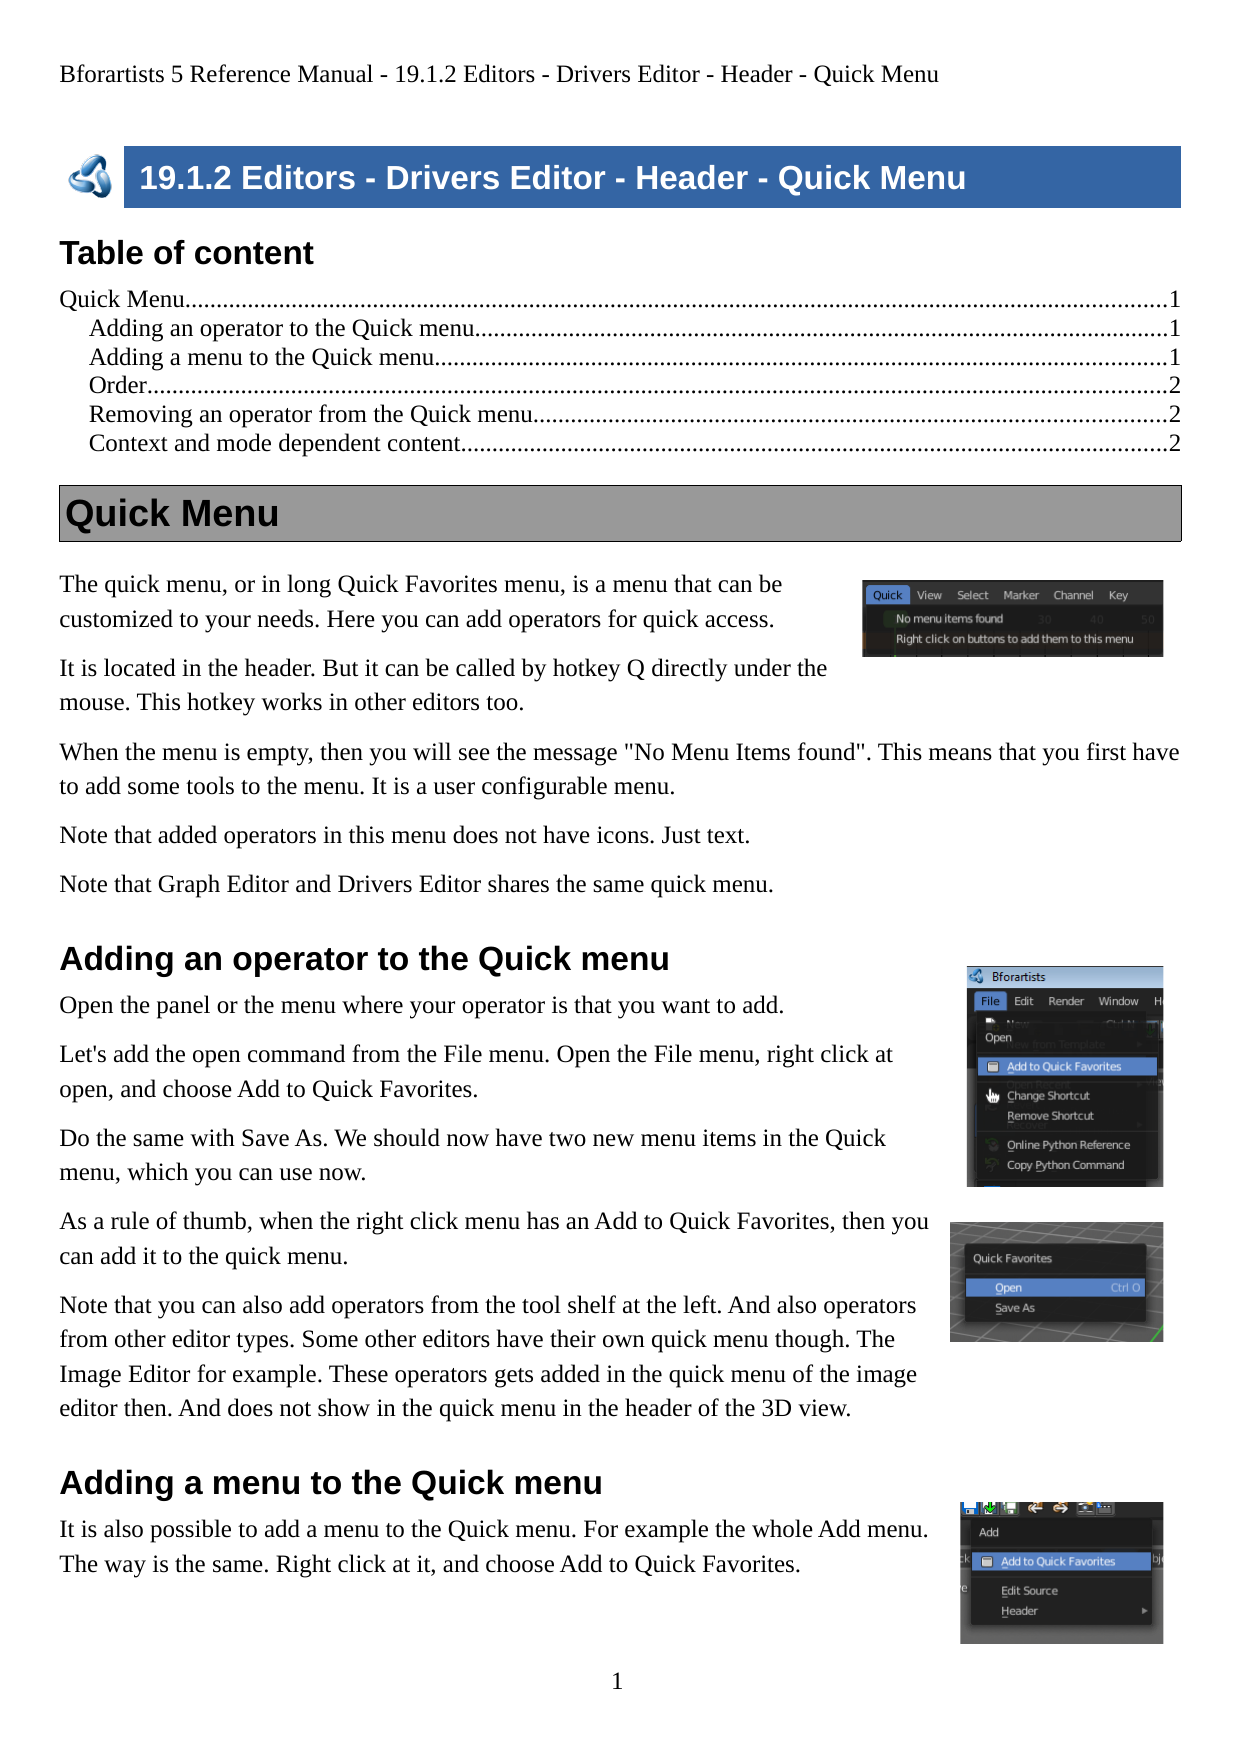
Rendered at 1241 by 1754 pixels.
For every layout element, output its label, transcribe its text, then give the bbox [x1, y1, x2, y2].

text It is also possible to add a menu to the Quick menu. For example the whole Add menu. The way is the same. Right click at it, and choose Add to Quick Favorites. [59, 1514, 960, 1578]
text As a rule of thumb, when the right click menu has an Add to Quick Favorites, then you can add it to the quick menu. [59, 1206, 1181, 1269]
text Let's add the open command from the File menu. Open the File menu, right click at open, and choose Add to Quick Favorites. [59, 1039, 966, 1102]
subtitle Adding an operator to the Quick menu [59, 939, 1181, 978]
text Open the panel or the menu where your operator is that you want to add. [59, 990, 966, 1019]
picture [950, 1222, 1164, 1342]
subtitle Table of content [59, 233, 1181, 272]
text When the menu is empty, then you will see the message "No Menu Items found". This means that you first have to add some tools to the menu. It is a user configurable menu. [59, 737, 1181, 800]
text Order 2 [88, 370, 1181, 399]
text Quick Menu 1 [59, 284, 1181, 313]
text Adding a menu to the Quick menu 1 [88, 342, 1181, 370]
picture [960, 1502, 1164, 1644]
picture [65, 152, 114, 201]
text Removing an operator from the Quick menu 2 [88, 399, 1181, 428]
table_header 19.1.2 Editors - Drivers Editor - Header - Quick Menu [124, 146, 1181, 208]
text Context and mode dependent content 2 [88, 428, 1181, 457]
text Do the same with Save As. We should now have two new menu items in the Quick menu, which you can use now. [59, 1123, 966, 1186]
subtitle Adding a menu to the Quick menu [59, 1463, 1181, 1502]
table_header [59, 146, 124, 208]
picture [966, 966, 1164, 1187]
picture [862, 580, 1164, 657]
text Adding an operator to the Quick menu 1 [88, 313, 1181, 342]
table_header Quick Menu [60, 486, 1181, 541]
text The quick menu, or in long Quick Favorites menu, is a menu that can be customized to your needs. Here you can add operators for quick access. [59, 569, 1181, 633]
text Note that you can also add operators from the tool shelf at the left. And also operators from other editor types. Some other editors have their own quick menu though. The Image Editor for example. These operators gets added in the quick menu of the image editor then. And does not show in the quick menu in the header of the 3D view. [59, 1290, 1181, 1422]
text Note that added operators in this menu does not have icons. Just text. [59, 820, 1181, 849]
text Note that Graph Editor and Drivers Editor shares the same quick menu. [59, 869, 1181, 898]
text It is located in the header. But it can be called by hotkey Q directly under the mouse. This hotkey works in other editors too. [59, 653, 1181, 716]
